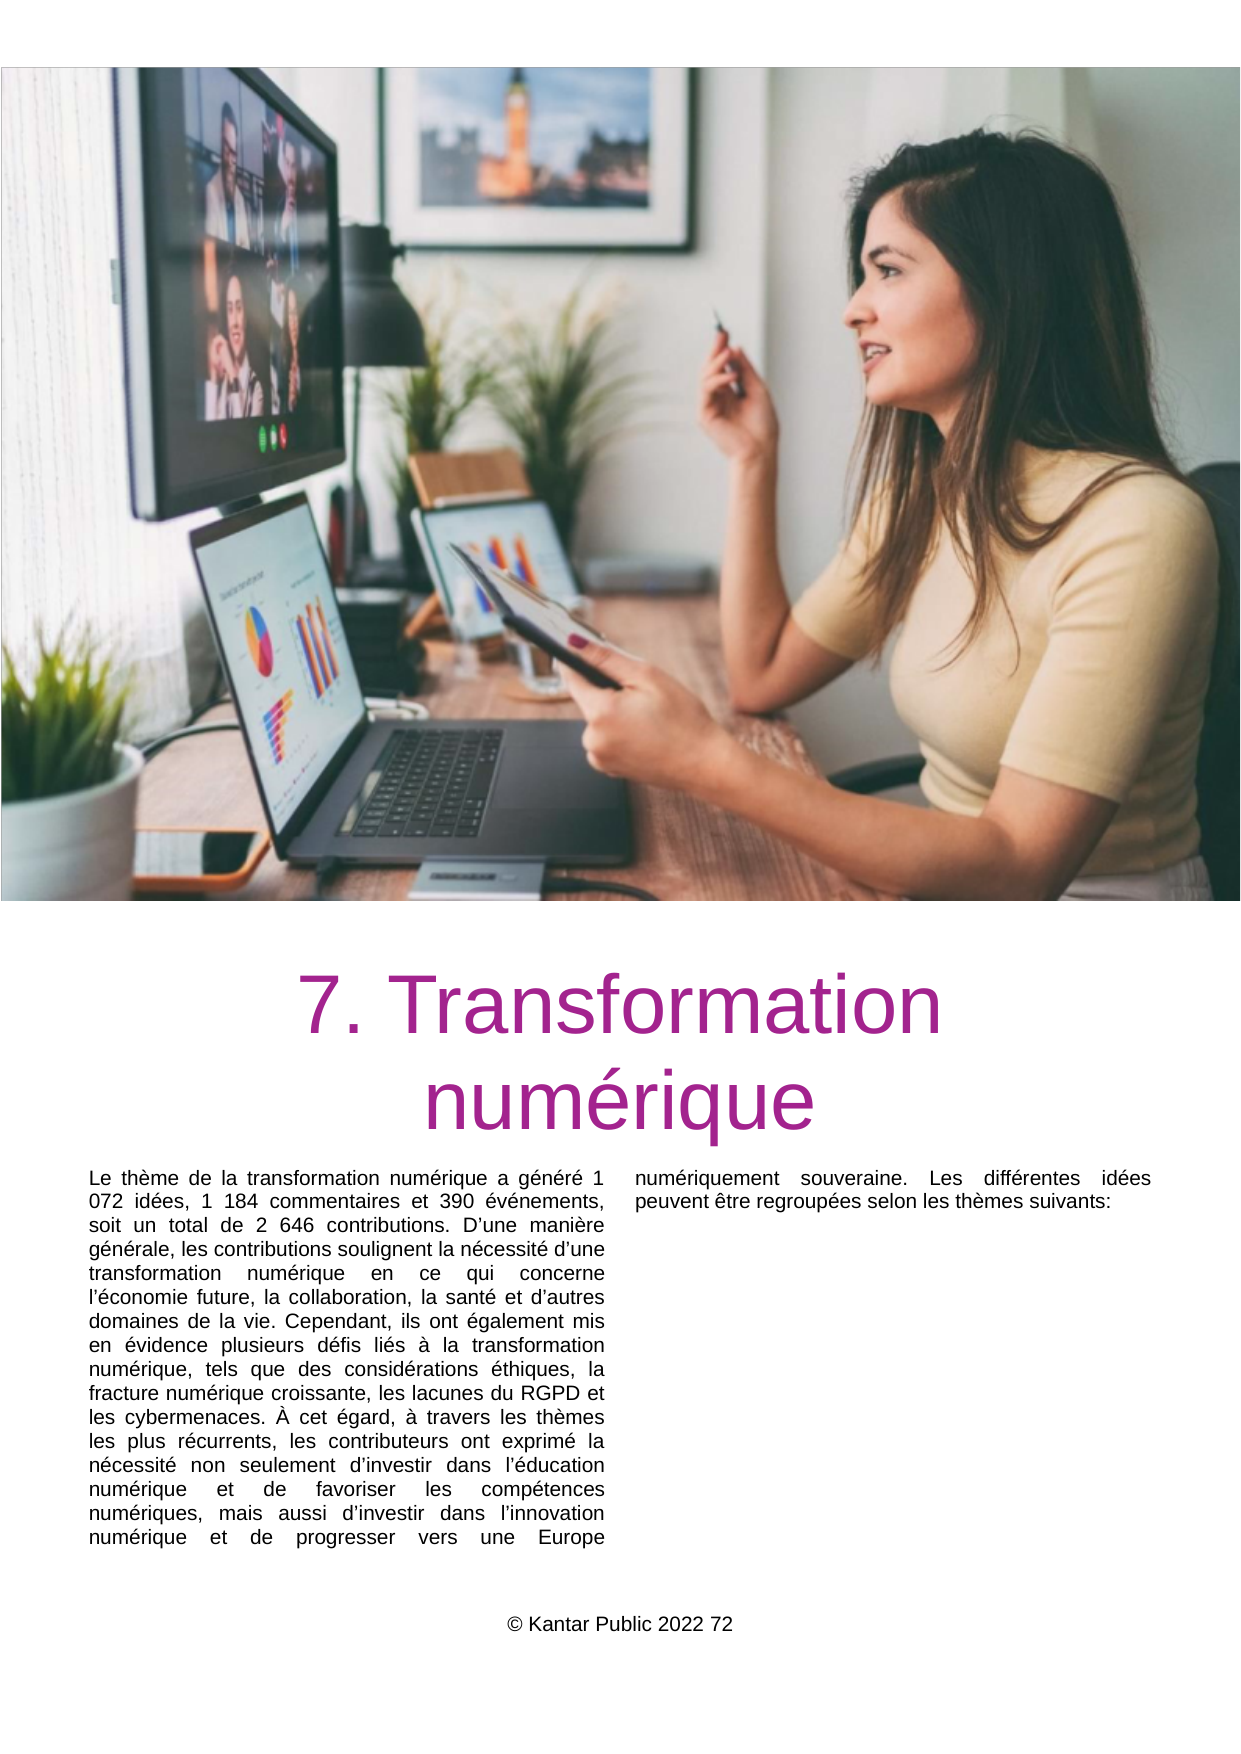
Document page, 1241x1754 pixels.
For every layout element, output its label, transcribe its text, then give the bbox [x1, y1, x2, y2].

picture [0, 67, 1241, 901]
text Le thème de la transformation numérique a généré 1 072 idées, 1 184 commentaires et 390 événements, soit un total de 2 646 contributions. D’une manière générale, les contributions soulignent la nécessité d’une transformation numérique en ce qui concerne l’économie future, la collaboration, la santé et d’autres domaines de la vie. Cependant, ils ont également mis en évidence plusieurs défis liés à la transformation numérique, tels que des considérations éthiques, la fracture numérique croissante, les lacunes du RGPD et les cybermenaces. À cet égard, à travers les thèmes les plus récurrents, les contributeurs ont exprimé la nécessité non seulement d’investir dans l’éducation numérique et de favoriser les compétences numériques, mais aussi d’investir dans l’innovation numérique et de progresser vers une Europe [88, 1165, 605, 1549]
subtitle 7. Transformation numérique [88, 955, 1152, 1147]
text numériquement souveraine. Les différentes idées peuvent être regroupées selon les thèmes suivants: [635, 1165, 1152, 1213]
